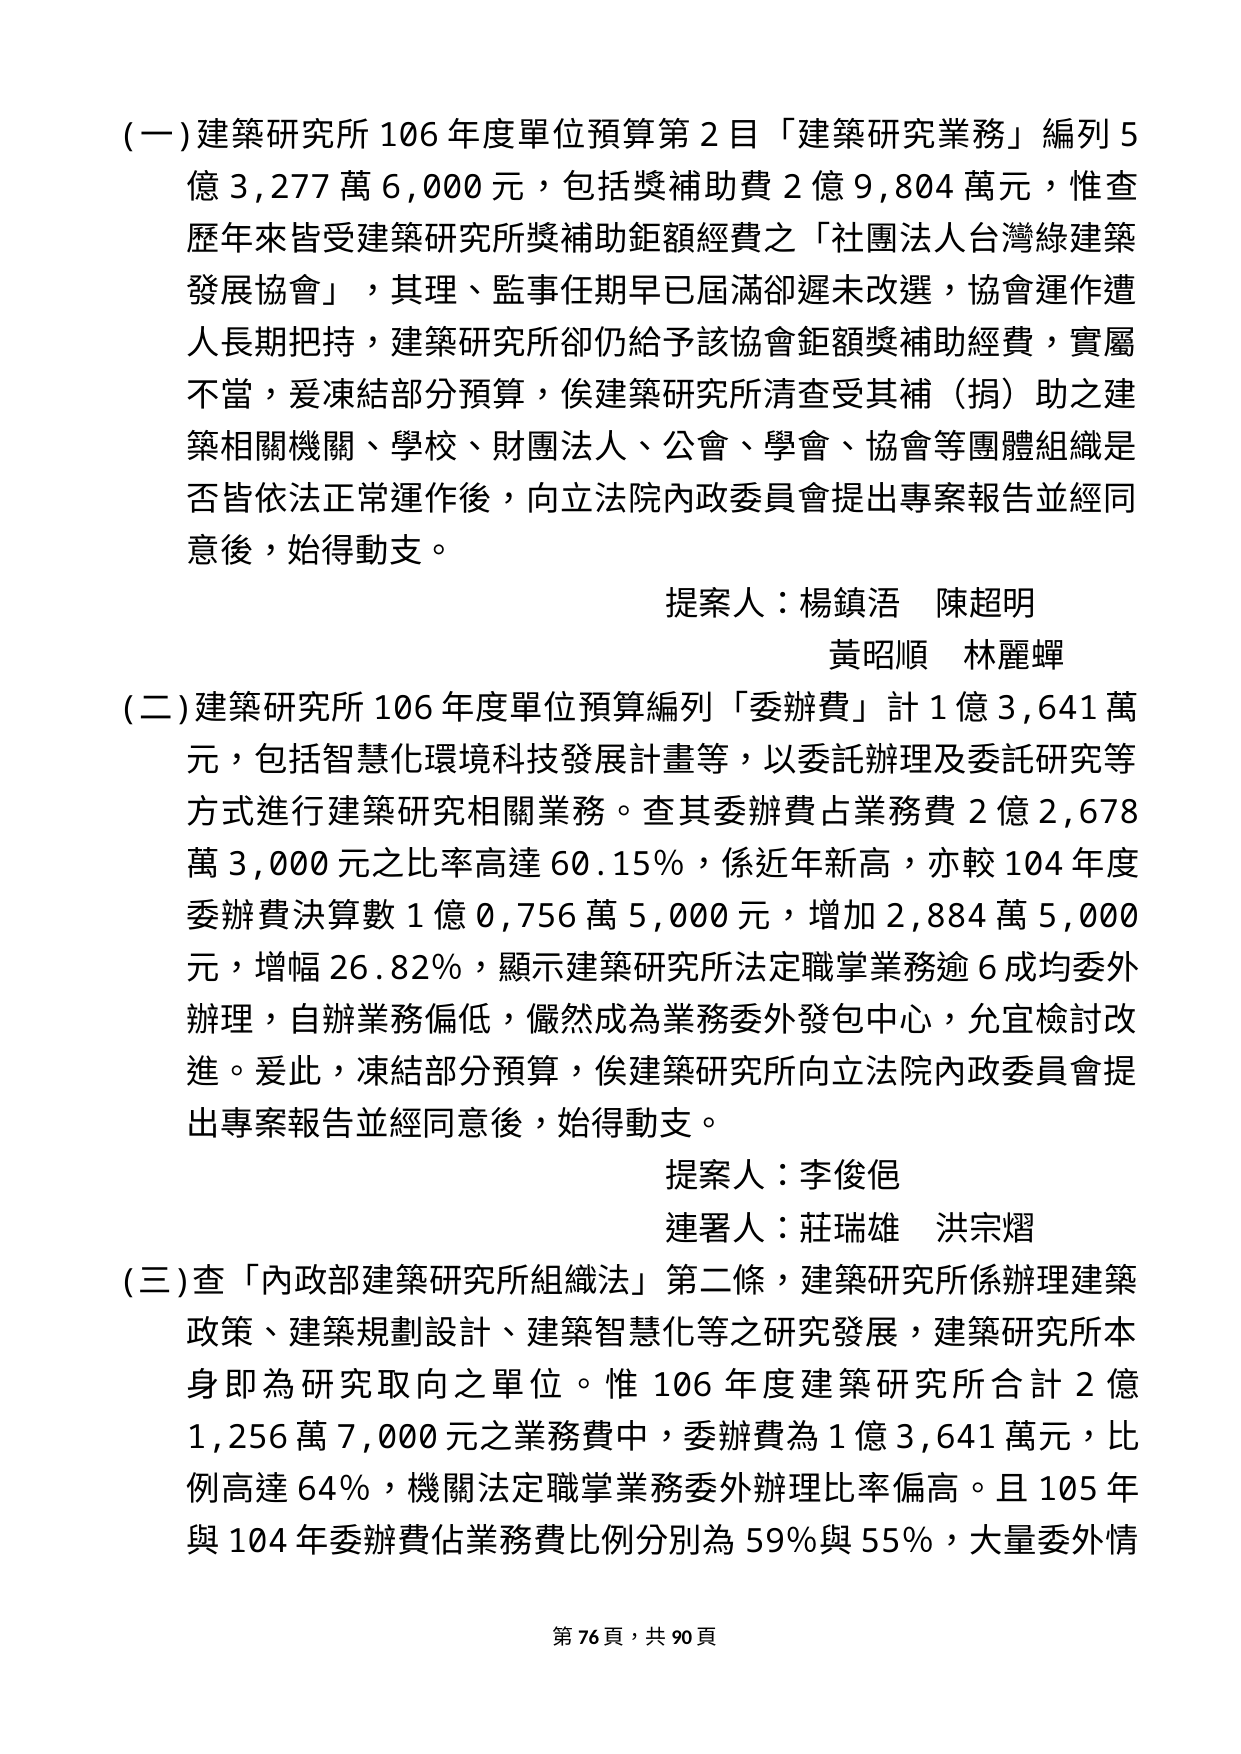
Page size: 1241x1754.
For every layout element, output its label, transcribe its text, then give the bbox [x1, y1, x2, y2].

text (三)查「內政部建築研究所組織法」第二條，建築研究所係辦理建築政策、建築規劃設計、建築智慧化等之研究發展，建築研究所本身即為研究取向之單位。惟106年度建築研究所合計2億1,256萬7,000元之業務費中，委辦費為1億3,641萬元，比例高達64％，機關法定職掌業務委外辦理比率偏高。且105年與104年委辦費佔業務費比例分別為59％與55％，大量委外情 [118, 1250, 1139, 1563]
text (二)建築研究所106年度單位預算編列「委辦費」計1億3,641萬元，包括智慧化環境科技發展計畫等，以委託辦理及委託研究等方式進行建築研究相關業務。查其委辦費占業務費2億2,678萬3,000元之比率高達60.15％，係近年新高，亦較104年度委辦費決算數1億0,756萬5,000元，增加2,884萬5,000元，增幅26.82％，顯示建築研究所法定職掌業務逾6成均委外辦理，自辦業務偏低，儼然成為業務委外發包中心，允宜檢討改進。爰此，凍結部分預算，俟建築研究所向立法院內政委員會提出專案報告並經同意後，始得動支。 [118, 677, 1139, 1146]
text (一)建築研究所106年度單位預算第2目「建築研究業務」編列5億3,277萬6,000元，包括獎補助費2億9,804萬元，惟查歷年來皆受建築研究所獎補助鉅額經費之「社團法人台灣綠建築發展協會」，其理、監事任期早已屆滿卻遲未改選，協會運作遭人長期把持，建築研究所卻仍給予該協會鉅額獎補助經費，實屬不當，爰凍結部分預算，俟建築研究所清查受其補（捐）助之建築相關機關、學校、財團法人、公會、學會、協會等團體組織是否皆依法正常運作後，向立法院內政委員會提出專案報告並經同意後，始得動支。 [118, 104, 1139, 573]
text 提案人：楊鎮浯 陳超明 [118, 573, 1139, 625]
text 連署人：莊瑞雄 洪宗熠 [118, 1198, 1139, 1250]
text 提案人：李俊俋 [118, 1146, 1139, 1198]
text 黃昭順 林麗蟬 [118, 625, 1139, 677]
